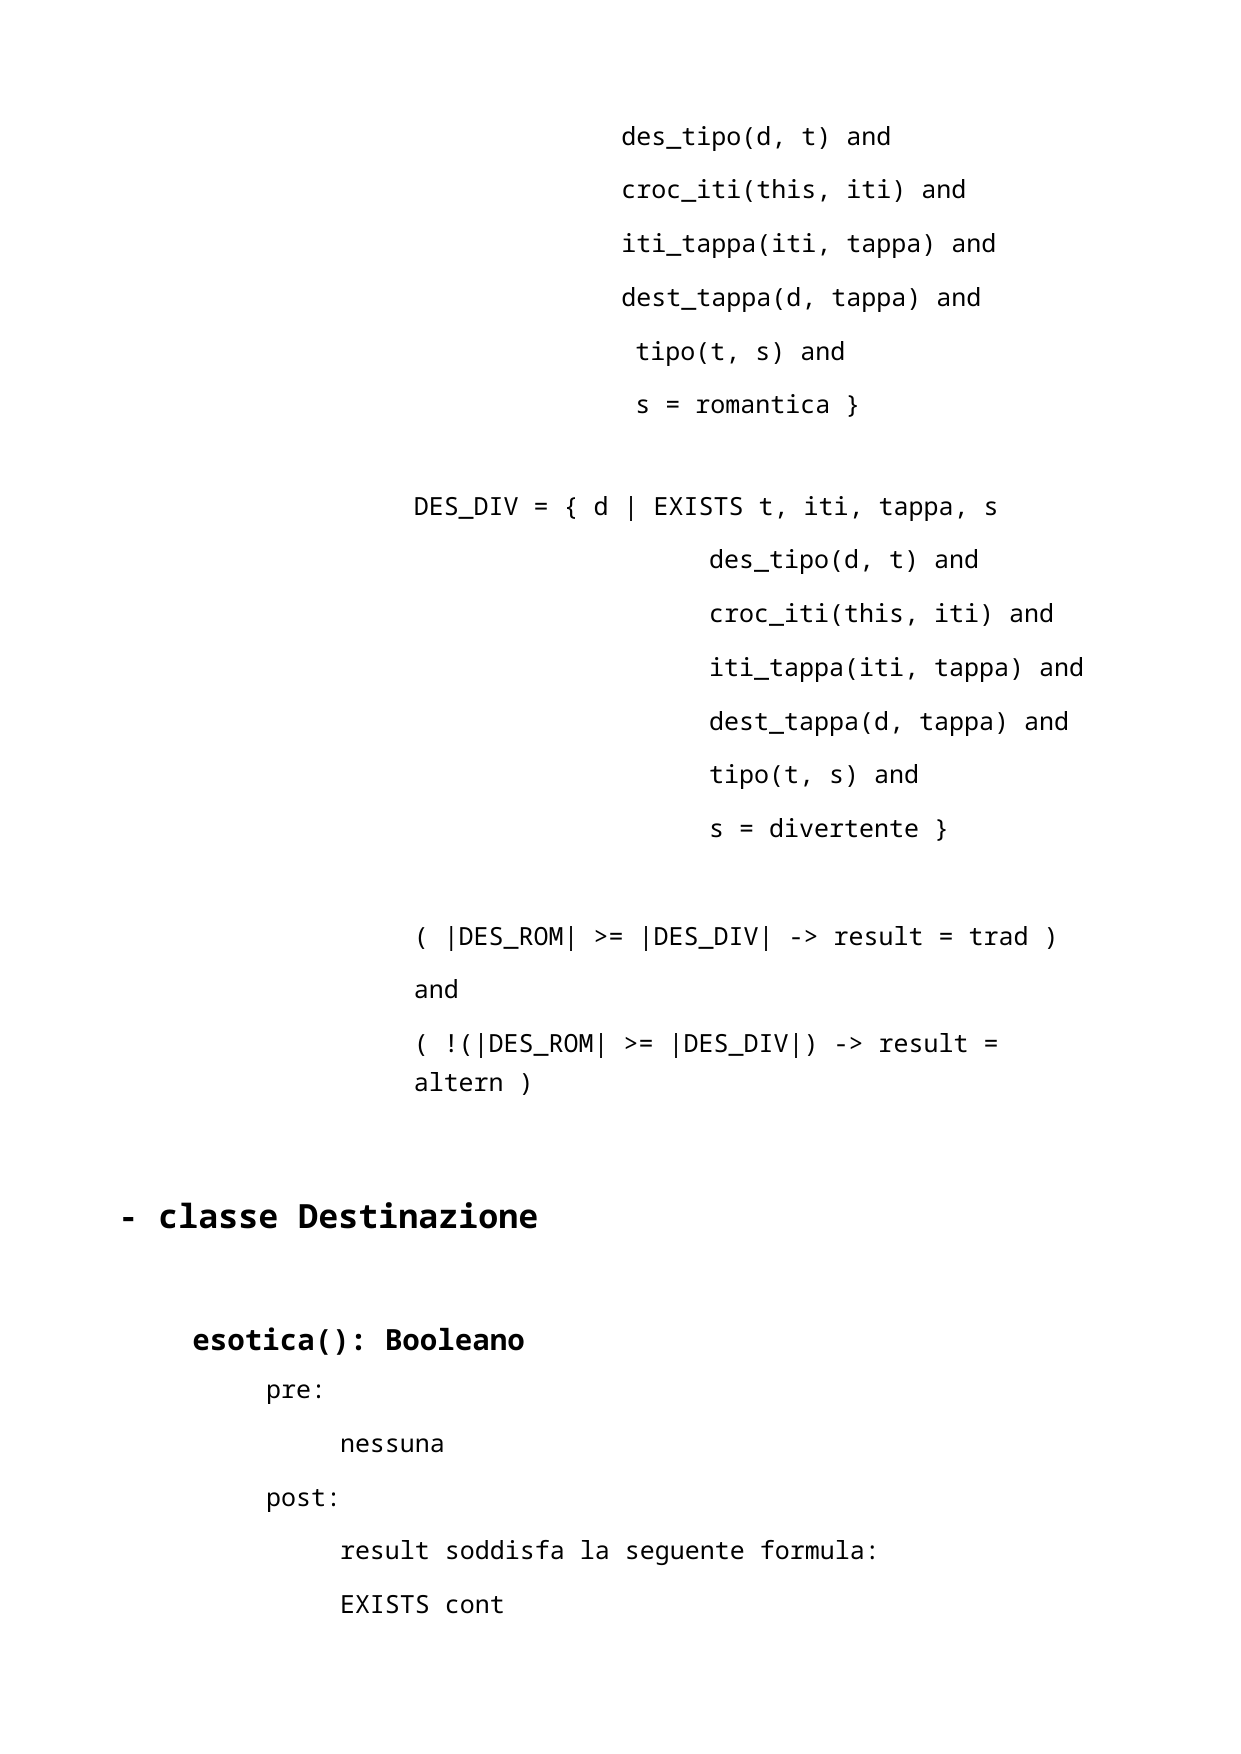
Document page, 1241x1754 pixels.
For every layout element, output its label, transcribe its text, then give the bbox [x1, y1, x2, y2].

text croc_iti(this, iti) and [118, 172, 1122, 206]
text tipo(t, s) and [118, 757, 1122, 791]
text iti_tappa(iti, tappa) and [118, 649, 1122, 683]
text dest_tappa(d, tappa) and [118, 279, 1122, 313]
text croc_iti(this, iti) and [118, 596, 1122, 630]
text dest_tappa(d, tappa) and [118, 703, 1122, 737]
text EXISTS cont [118, 1587, 1122, 1621]
text iti_tappa(iti, tappa) and [118, 226, 1122, 260]
text and [118, 972, 1122, 1006]
text s = divertente } [118, 811, 1122, 845]
text nessuna [118, 1425, 1122, 1459]
text pre: [118, 1372, 1122, 1406]
text result soddisfa la seguente formula: [118, 1533, 1122, 1567]
text ( |DES_ROM| >= |DES_DIV| -> result = trad ) [118, 918, 1122, 952]
text des_tipo(d, t) and [118, 118, 1122, 152]
text tipo(t, s) and [118, 333, 1122, 367]
text des_tipo(d, t) and [118, 542, 1122, 576]
text post: [118, 1479, 1122, 1513]
subtitle esotica(): Booleano [118, 1319, 1122, 1359]
text s = romantica } [118, 387, 1122, 421]
text ( !(|DES_ROM| >= |DES_DIV|) -> result = altern ) [118, 1026, 1122, 1099]
text DES_DIV = { d | EXISTS t, iti, tappa, s [118, 488, 1122, 522]
subtitle - classe Destinazione [118, 1193, 1122, 1239]
